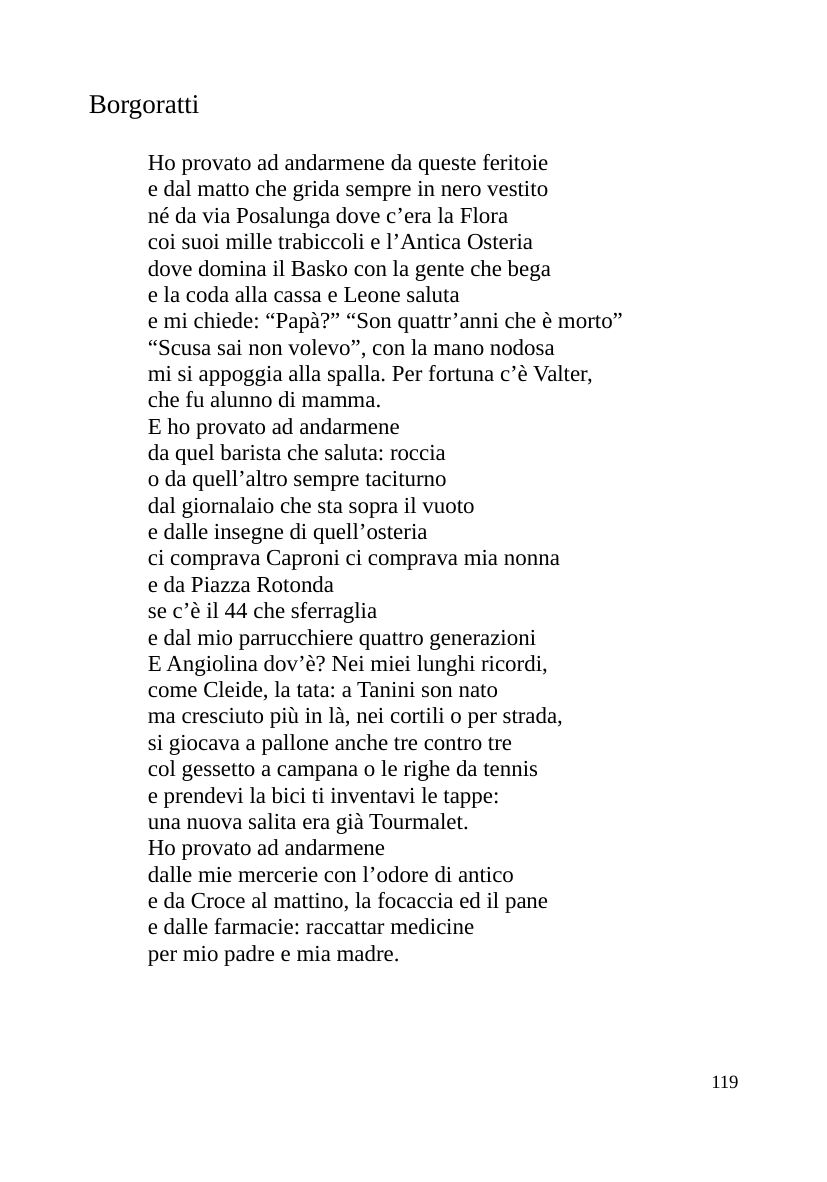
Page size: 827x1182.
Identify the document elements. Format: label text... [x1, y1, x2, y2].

text e dal mio parrucchiere quattro generazioni [148, 623, 738, 650]
text e dal matto che grida sempre in nero vestito [148, 176, 738, 202]
text dalle mie mercerie con l’odore di antico [148, 861, 738, 887]
text dal giornalaio che sta sopra il vuoto [148, 492, 738, 518]
text e da Croce al mattino, la focaccia ed il pane [148, 887, 738, 913]
text col gessetto a campana o le righe da tennis [148, 755, 738, 782]
text si giocava a pallone anche tre contro tre [148, 729, 738, 755]
text una nuova salita era già Tourmalet. [148, 808, 738, 834]
text e la coda alla cassa e Leone saluta [148, 281, 738, 307]
text e dalle insegne di quell’osteria [148, 518, 738, 544]
text e dalle farmacie: raccattar medicine [148, 913, 738, 940]
text e da Piazza Rotonda [148, 571, 738, 597]
text per mio padre e mia madre. [148, 940, 738, 966]
text ma cresciuto più in là, nei cortili o per strada, [148, 703, 738, 729]
text ci comprava Caproni ci comprava mia nonna [148, 544, 738, 571]
text se c’è il 44 che sferraglia [148, 597, 738, 623]
text E Angiolina dov’è? Nei miei lunghi ricordi, [148, 650, 738, 676]
text né da via Posalunga dove c’era la Flora [148, 202, 738, 228]
text E ho provato ad andarmene [148, 413, 738, 439]
text che fu alunno di mamma. [148, 386, 738, 413]
text mi si appoggia alla spalla. Per fortuna c’è Valter, [148, 360, 738, 386]
text dove domina il Basko con la gente che bega [148, 254, 738, 281]
text Borgoratti [88, 88, 738, 120]
text Ho provato ad andarmene da queste feritoie [148, 149, 738, 176]
text Ho provato ad andarmene [148, 834, 738, 861]
text e mi chiede: “Papà?” “Son quattr’anni che è morto” [148, 307, 738, 334]
text coi suoi mille trabiccoli e l’Antica Osteria [148, 228, 738, 254]
text da quel barista che saluta: roccia [148, 439, 738, 465]
text o da quell’altro sempre taciturno [148, 465, 738, 492]
text e prendevi la bici ti inventavi le tappe: [148, 782, 738, 808]
text come Cleide, la tata: a Tanini son nato [148, 676, 738, 703]
text “Scusa sai non volevo”, con la mano nodosa [148, 334, 738, 360]
